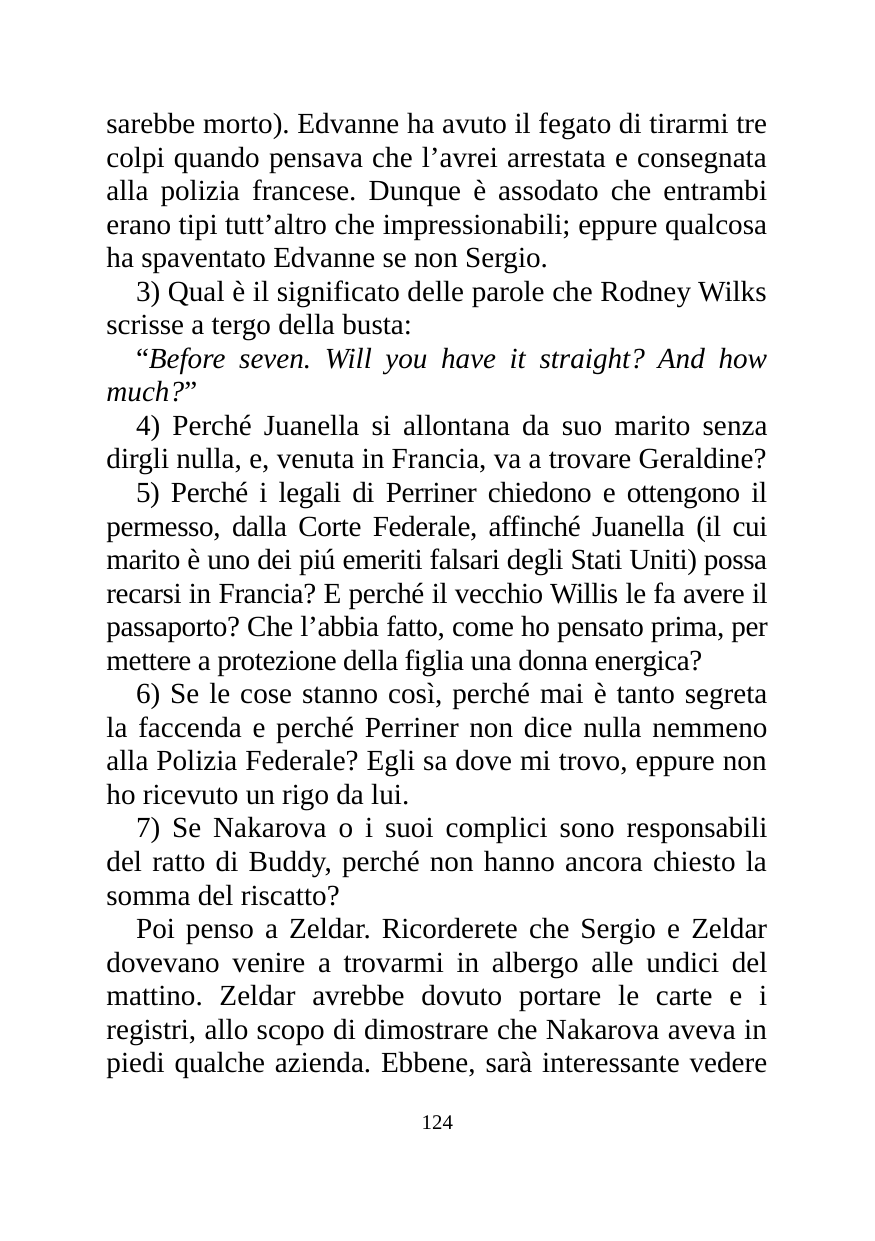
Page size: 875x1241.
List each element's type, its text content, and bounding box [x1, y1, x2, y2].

text 3) Qual è il significato delle parole che Rodney Wilks scrisse a tergo della busta: [106, 274, 768, 341]
text “Before seven. Will you have it straight? And how much?” [106, 341, 768, 408]
text Poi penso a Zeldar. Ricorderete che Sergio e Zeldar dovevano venire a trovarmi in albergo alle undici del mattino. Zeldar avrebbe dovuto portare le carte e i registri, allo scopo di dimostrare che Nakarova aveva in piedi qualche azienda. Ebbene, sarà interessante vedere [106, 911, 768, 1079]
text sarebbe morto). Edvanne ha avuto il fegato di tirarmi tre colpi quando pensava che l’avrei arrestata e consegnata alla polizia francese. Dunque è assodato che entrambi erano tipi tutt’altro che impressionabili; eppure qualcosa ha spaventato Edvanne se non Sergio. [106, 106, 768, 274]
text 7) Se Nakarova o i suoi complici sono responsabili del ratto di Buddy, perché non hanno ancora chiesto la somma del riscatto? [106, 811, 768, 911]
text 4) Perché Juanella si allontana da suo marito senza dirgli nulla, e, venuta in Francia, va a trovare Geraldine? [106, 408, 768, 475]
text 6) Se le cose stanno così, perché mai è tanto segreta la faccenda e perché Perriner non dice nulla nemmeno alla Polizia Federale? Egli sa dove mi trovo, eppure non ho ricevuto un rigo da lui. [106, 676, 768, 811]
text 5) Perché i legali di Perriner chiedono e ottengono il permesso, dalla Corte Federale, affinché Juanella (il cui marito è uno dei piú emeriti falsari degli Stati Uniti) possa recarsi in Francia? E perché il vecchio Willis le fa avere il passaporto? Che l’abbia fatto, come ho pensato prima, per mettere a protezione della figlia una donna energica? [106, 475, 768, 676]
